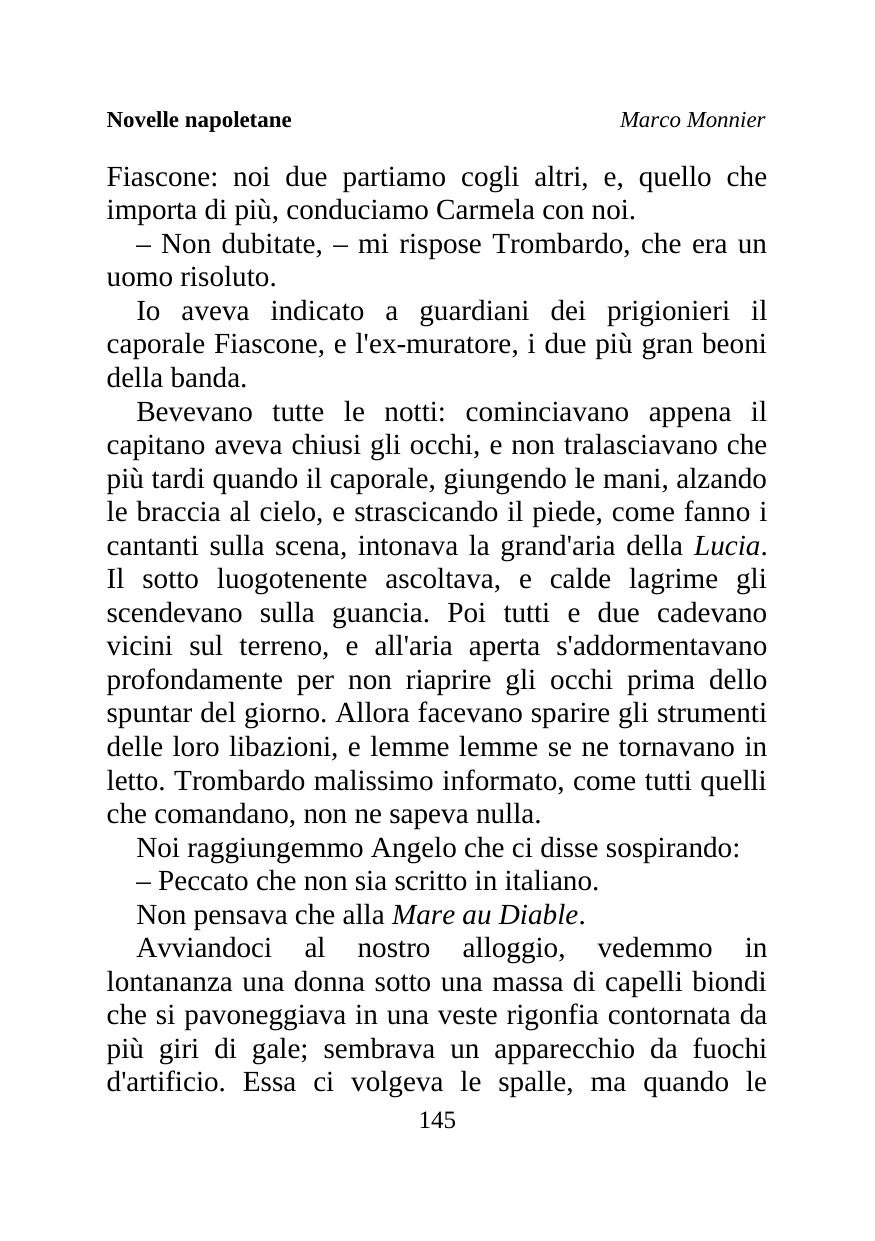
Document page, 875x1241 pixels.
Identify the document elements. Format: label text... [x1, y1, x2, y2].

text Non pensava che alla Mare au Diable. [106, 897, 768, 930]
text Noi raggiungemmo Angelo che ci disse sospirando: [106, 830, 768, 863]
text Fiascone: noi due partiamo cogli altri, e, quello che importa di più, conduciamo Carmela con noi. [106, 159, 768, 226]
text Bevevano tutte le notti: cominciavano appena il capitano aveva chiusi gli occhi, e non tralasciavano che più tardi quando il caporale, giungendo le mani, alzando le braccia al cielo, e strascicando il piede, come fanno i cantanti sulla scena, intonava la grand'aria della Lucia. Il sotto luogotenente ascoltava, e calde lagrime gli scendevano sulla guancia. Poi tutti e due cadevano vicini sul terreno, e all'aria aperta s'addormentavano profondamente per non riaprire gli occhi prima dello spuntar del giorno. Allora facevano sparire gli strumenti delle loro libazioni, e lemme lemme se ne tornavano in letto. Trombardo malissimo informato, come tutti quelli che comandano, non ne sapeva nulla. [106, 394, 768, 830]
text – Peccato che non sia scritto in italiano. [106, 863, 768, 897]
text Avviandoci al nostro alloggio, vedemmo in lontananza una donna sotto una massa di capelli biondi che si pavoneggiava in una veste rigonfia contornata da più giri di gale; sembrava un apparecchio da fuochi d'artificio. Essa ci volgeva le spalle, ma quando le [106, 930, 768, 1098]
text – Non dubitate, – mi rispose Trombardo, che era un uomo risoluto. [106, 226, 768, 293]
text Io aveva indicato a guardiani dei prigionieri il caporale Fiascone, e l'ex-muratore, i due più gran beoni della banda. [106, 293, 768, 394]
